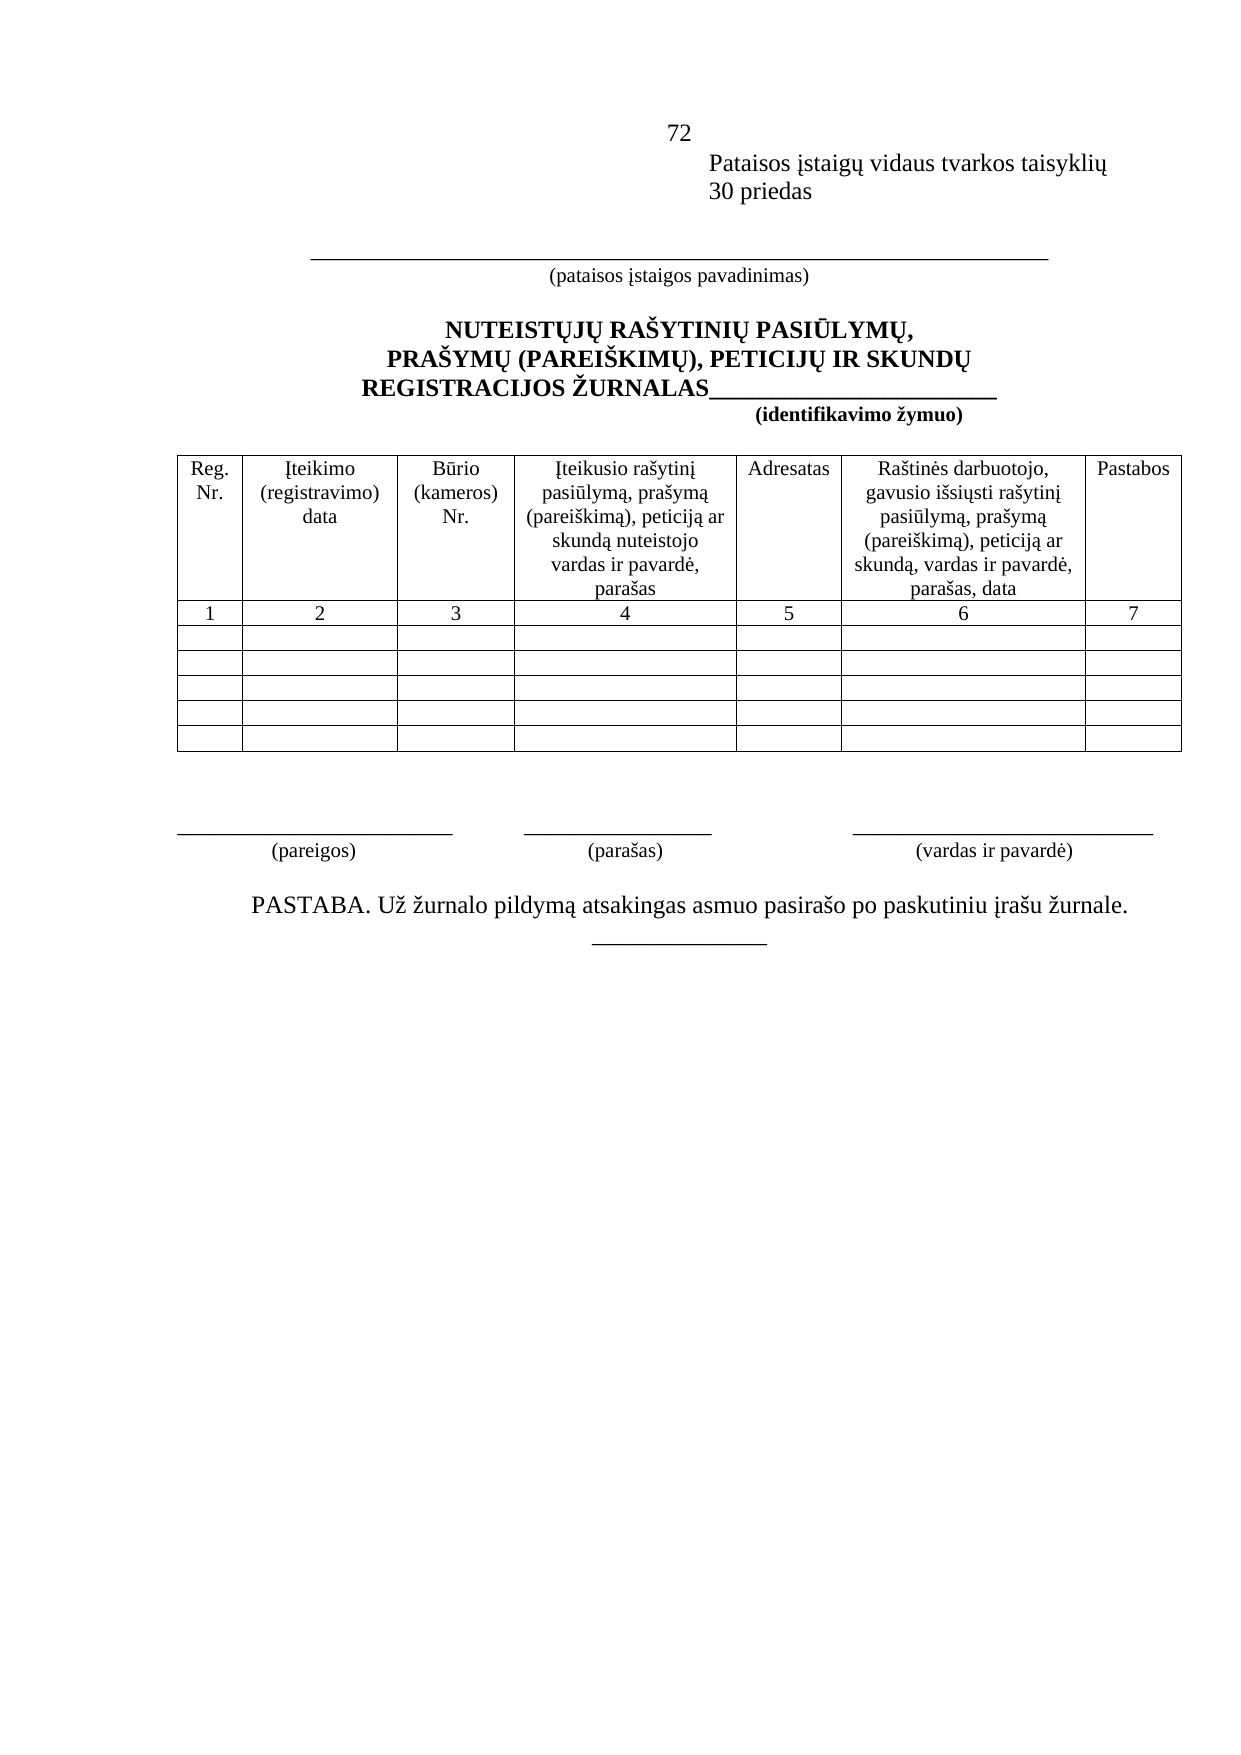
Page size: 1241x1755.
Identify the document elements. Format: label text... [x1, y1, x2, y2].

text PRAŠYMŲ (PAREIŠKIMŲ), PETICIJŲ IR SKUNDŲ [177, 344, 1181, 373]
table_cell [842, 726, 1085, 751]
table_cell [1086, 701, 1181, 725]
table_cell [515, 701, 736, 725]
table_cell 6 [842, 601, 1085, 625]
table_cell [737, 701, 841, 725]
text ___________________________________________________________ [177, 234, 1181, 263]
table_cell 3 [398, 601, 514, 625]
table_header Įteikimo (registravimo) data [243, 456, 397, 600]
text (pareigos) (parašas) (vardas ir pavardė) [177, 838, 1181, 862]
text NUTEISTŲJŲ RAŠYTINIŲ PASIŪLYMŲ, [177, 315, 1181, 344]
text ______________ [177, 919, 1181, 948]
text PASTABA. Už žurnalo pildymą atsakingas asmuo pasirašo po paskutiniu įrašu žurnale. [177, 891, 1181, 919]
table_cell [398, 676, 514, 700]
table_cell [737, 626, 841, 650]
text 30 priedas [177, 176, 1181, 205]
table_cell [398, 626, 514, 650]
table_cell [398, 701, 514, 725]
table_header Raštinės darbuotojo, gavusio išsiųsti rašytinį pasiūlymą, prašymą (pareiškimą), peticiją ar skundą, vardas ir pavardė, parašas, data [842, 456, 1085, 600]
text Pataisos įstaigų vidaus tvarkos taisyklių [709, 148, 1181, 176]
table_cell [1086, 676, 1181, 700]
table_cell [1086, 626, 1181, 650]
text ______________________ _______________ ________________________ [177, 809, 1181, 838]
table_cell [515, 726, 736, 751]
table_cell [243, 651, 397, 675]
table_cell 1 [178, 601, 242, 625]
table_cell [178, 676, 242, 700]
table_cell [737, 676, 841, 700]
table_header Pastabos [1086, 456, 1181, 600]
table_header Reg. Nr. [178, 456, 242, 600]
table_cell [398, 651, 514, 675]
table_cell 4 [515, 601, 736, 625]
text (pataisos įstaigos pavadinimas) [177, 263, 1181, 287]
table_cell [515, 651, 736, 675]
table_cell [842, 651, 1085, 675]
table_cell [1086, 651, 1181, 675]
table_cell [842, 676, 1085, 700]
table_cell [515, 676, 736, 700]
table_cell [1086, 726, 1181, 751]
table_cell 5 [737, 601, 841, 625]
table_header Adresatas [737, 456, 841, 600]
table_cell [243, 701, 397, 725]
table_cell [737, 651, 841, 675]
table_cell [842, 701, 1085, 725]
table_cell 7 [1086, 601, 1181, 625]
table_cell [515, 626, 736, 650]
table_header Įteikusio rašytinį pasiūlymą, prašymą (pareiškimą), peticiją ar skundą nuteistojo vardas ir pavardė, parašas [515, 456, 736, 600]
table_cell [398, 726, 514, 751]
table_cell [178, 626, 242, 650]
table_cell [243, 626, 397, 650]
table_cell [178, 726, 242, 751]
table_cell [842, 626, 1085, 650]
table_cell [178, 701, 242, 725]
table_cell [243, 726, 397, 751]
table_cell [178, 651, 242, 675]
table_header Būrio (kameros) Nr. [398, 456, 514, 600]
table_cell [243, 676, 397, 700]
table_cell [737, 726, 841, 751]
text REGISTRACIJOS ŽURNALAS_______________________ [177, 373, 1181, 402]
text (identifikavimo žymuo) [177, 402, 1181, 426]
table_cell 2 [243, 601, 397, 625]
